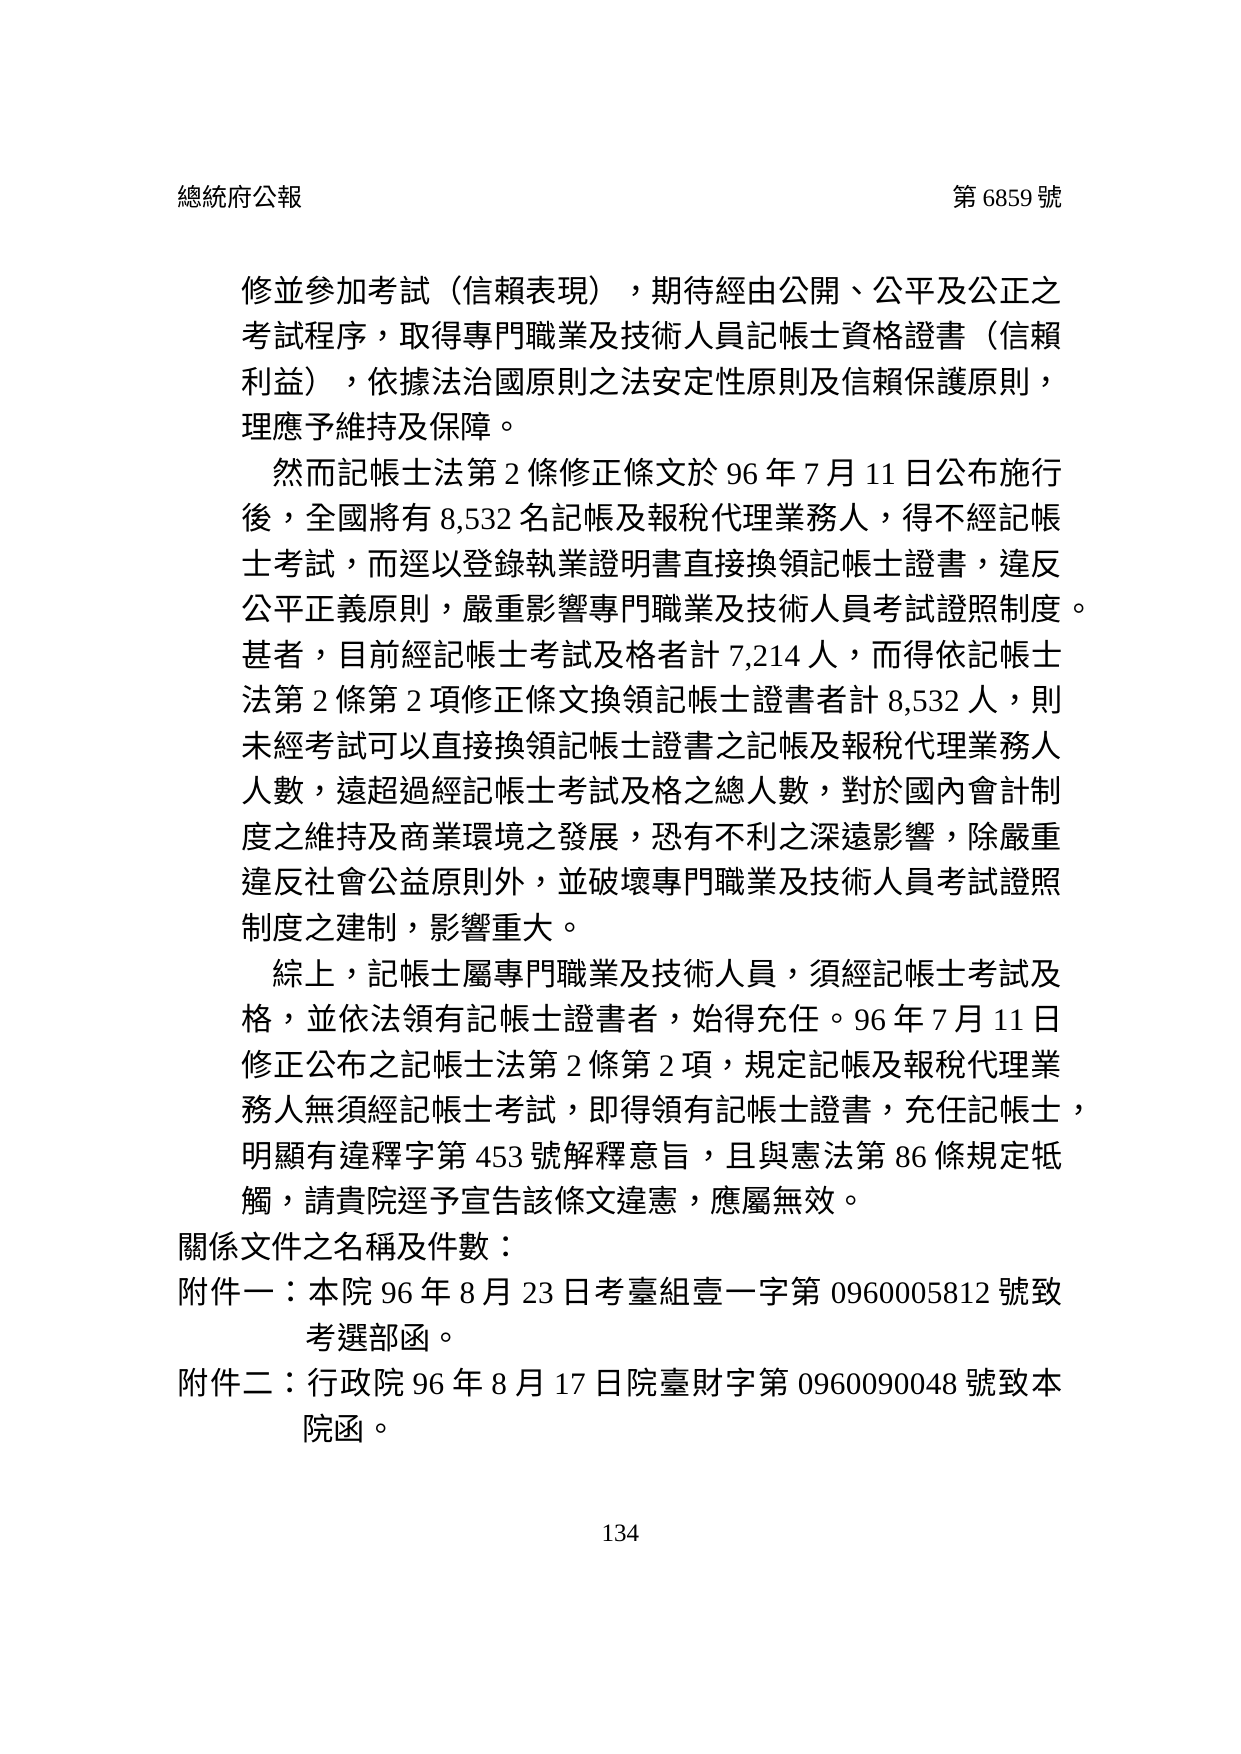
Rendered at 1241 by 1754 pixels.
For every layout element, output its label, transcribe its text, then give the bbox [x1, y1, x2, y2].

text 附件一：本院96年8月23日考臺組壹一字第0960005812號致考選部函。 [177, 1267, 1063, 1358]
text 修並參加考試（信賴表現），期待經由公開、公平及公正之考試程序，取得專門職業及技術人員記帳士資格證書（信賴利益），依據法治國原則之法安定性原則及信賴保護原則，理應予維持及保障。 [241, 266, 1063, 448]
text 關係文件之名稱及件數： [177, 1222, 1063, 1267]
text 附件二：行政院96年8月17日院臺財字第0960090048號致本院函。 [177, 1358, 1063, 1449]
text 綜上，記帳士屬專門職業及技術人員，須經記帳士考試及格，並依法領有記帳士證書者，始得充任。96年7月11日修正公布之記帳士法第2條第2項，規定記帳及報稅代理業務人無須經記帳士考試，即得領有記帳士證書，充任記帳士，明顯有違釋字第453號解釋意旨，且與憲法第86條規定牴觸，請貴院逕予宣告該條文違憲，應屬無效。 [241, 949, 1063, 1222]
text 然而記帳士法第2條修正條文於96年7月11日公布施行後，全國將有8,532名記帳及報稅代理業務人，得不經記帳士考試，而逕以登錄執業證明書直接換領記帳士證書，違反公平正義原則，嚴重影響專門職業及技術人員考試證照制度。甚者，目前經記帳士考試及格者計7,214人，而得依記帳士法第2條第2項修正條文換領記帳士證書者計8,532人，則未經考試可以直接換領記帳士證書之記帳及報稅代理業務人人數，遠超過經記帳士考試及格之總人數，對於國內會計制度之維持及商業環境之發展，恐有不利之深遠影響，除嚴重違反社會公益原則外，並破壞專門職業及技術人員考試證照制度之建制，影響重大。 [241, 448, 1063, 949]
